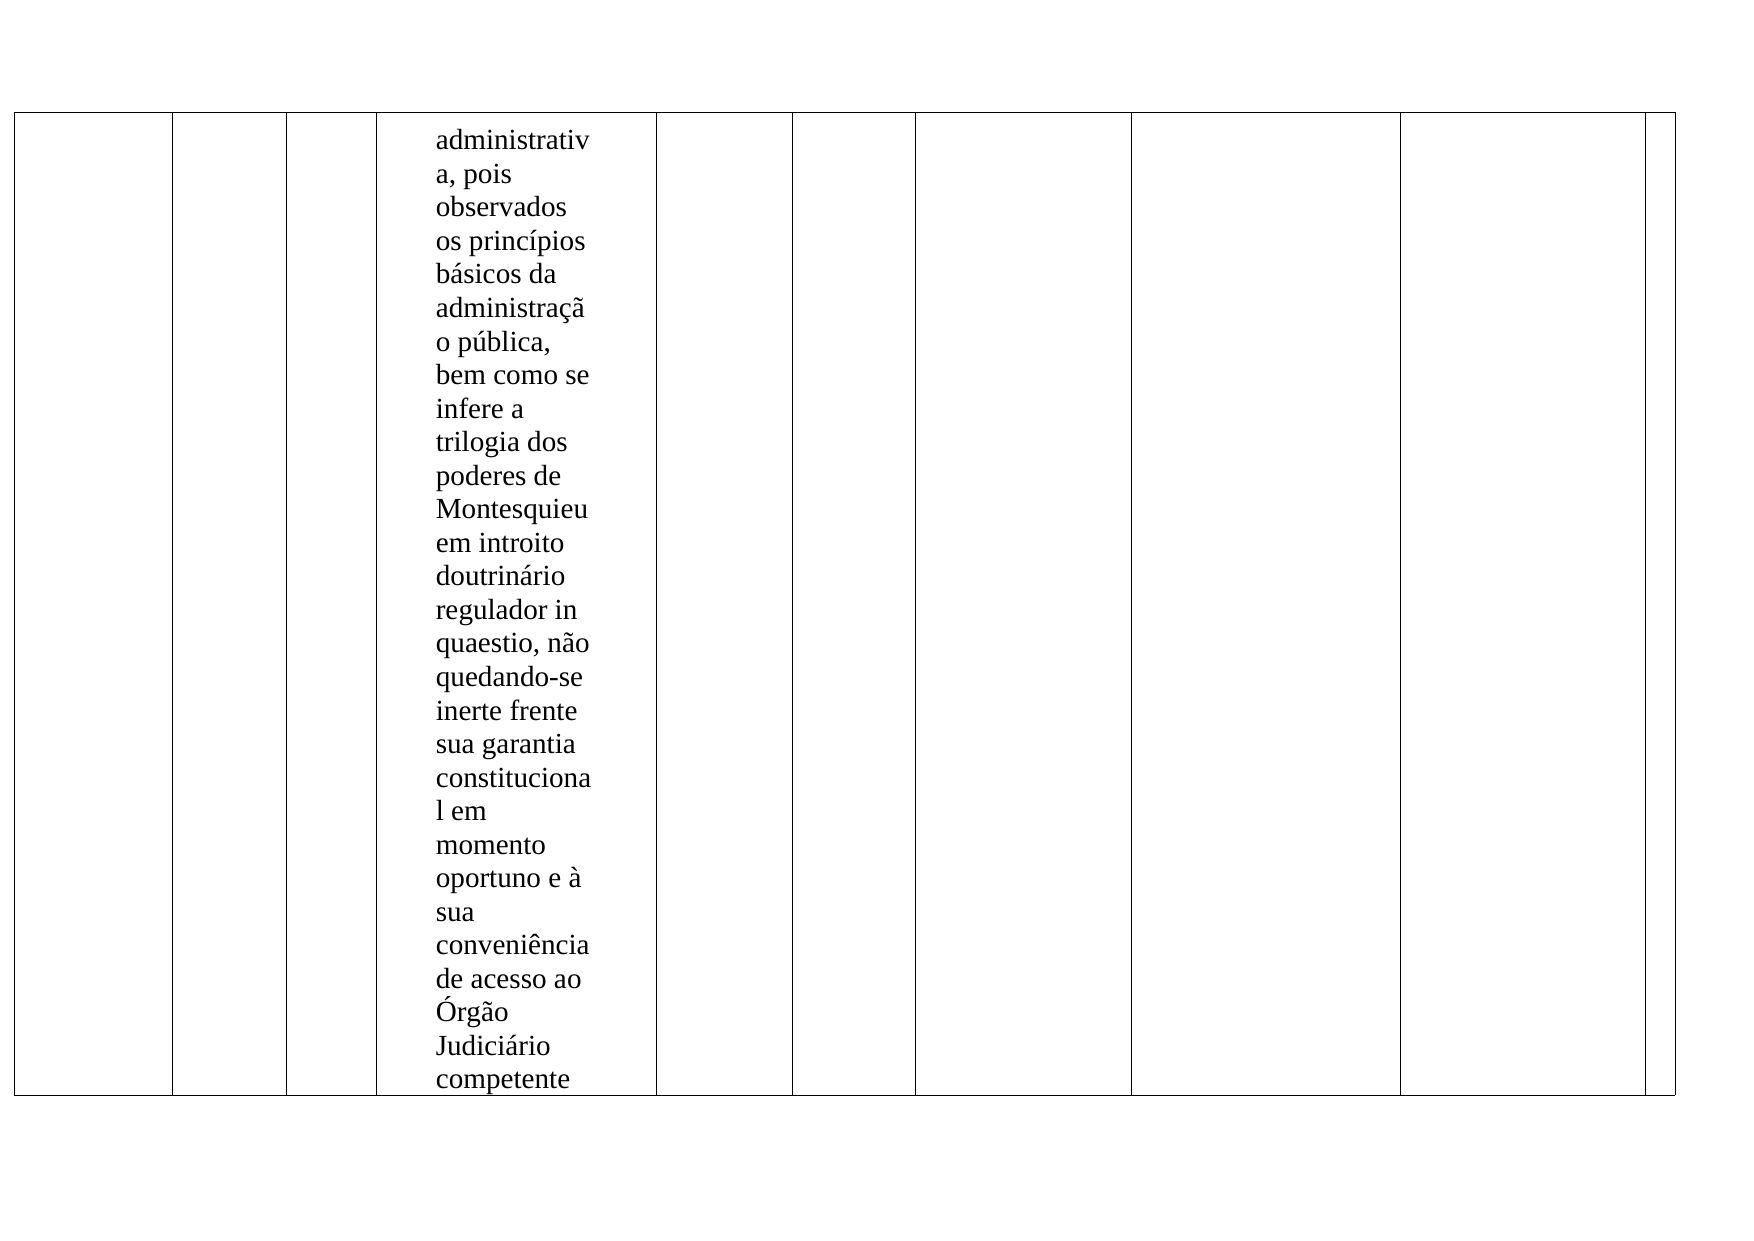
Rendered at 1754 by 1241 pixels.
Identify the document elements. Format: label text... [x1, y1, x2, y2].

table_cell [287, 113, 376, 1095]
table_cell [793, 113, 915, 1095]
table_cell [173, 113, 286, 1095]
table_cell [1646, 113, 1675, 1095]
table_cell [1401, 113, 1645, 1095]
table_cell [1676, 112, 1745, 1095]
table_cell [1132, 113, 1400, 1095]
table_cell [916, 113, 1131, 1095]
table_cell [657, 113, 792, 1095]
table_cell administrativa, pois observados os princípios básicos da administração pública, bem como se infere a trilogia dos poderes de Montesquieu em introito doutrinário regulador in quaestio, não quedando-se inerte frente sua garantia constitucional em momento oportuno e à sua conveniência de acesso ao Órgão Judiciário competente [377, 113, 656, 1095]
table_cell [15, 113, 172, 1095]
